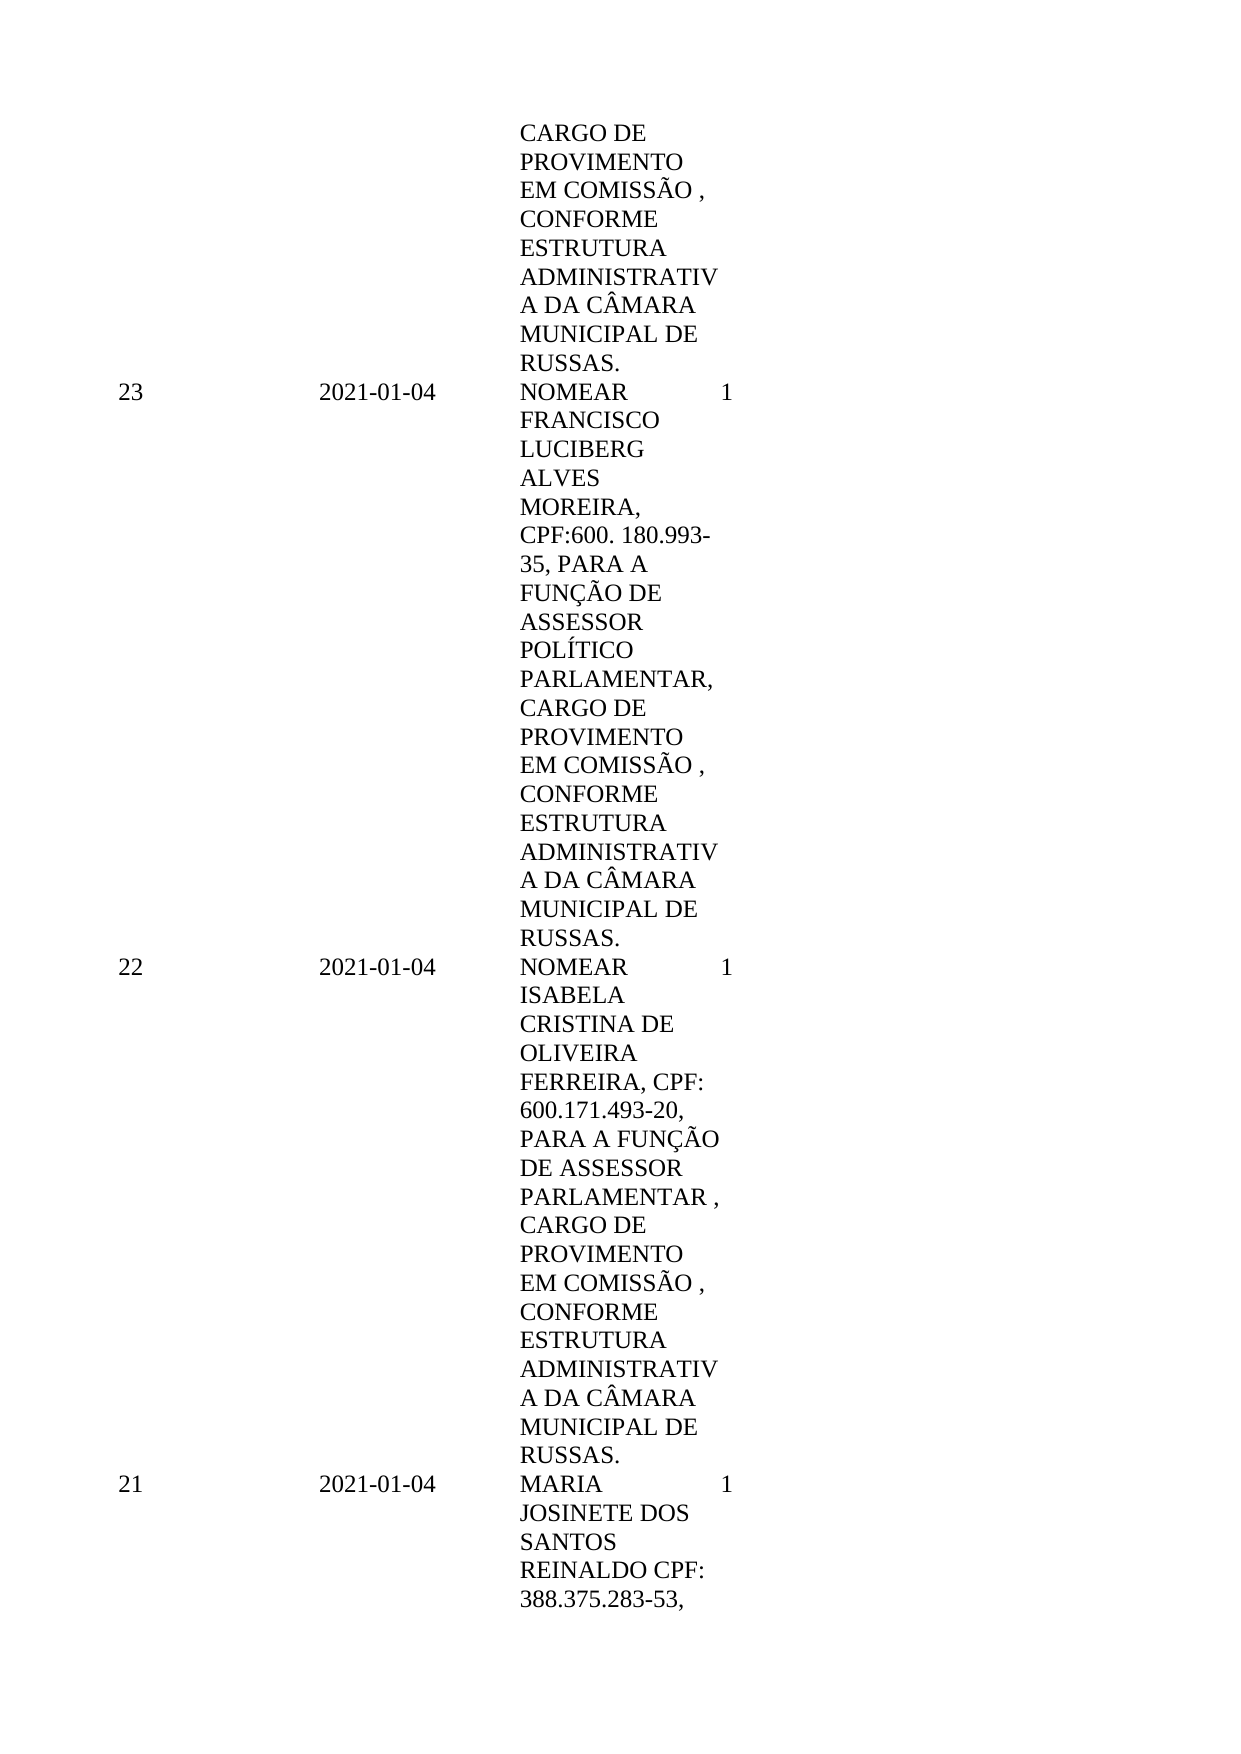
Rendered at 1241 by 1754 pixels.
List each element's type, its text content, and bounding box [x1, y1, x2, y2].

table_cell 22 [118, 952, 319, 1469]
table_cell 1 [720, 377, 921, 952]
table_cell [921, 1469, 1122, 1613]
table_cell [319, 118, 519, 377]
table_cell [118, 118, 319, 377]
table_cell 1 [720, 1469, 921, 1613]
table_cell CARGO DE PROVIMENTO EM COMISSÃO , CONFORME ESTRUTURA ADMINISTRATIVA DA CÂMARA MUNICIPAL DE RUSSAS. [520, 118, 720, 377]
table_cell MARIA JOSINETE DOS SANTOS REINALDO CPF: 388.375.283-53, [520, 1469, 720, 1613]
table_cell [921, 952, 1122, 1469]
table_cell 2021-01-04 [319, 1469, 519, 1613]
table_cell [921, 377, 1122, 952]
table_cell 2021-01-04 [319, 377, 519, 952]
table_cell [921, 118, 1122, 377]
table_cell 21 [118, 1469, 319, 1613]
table_cell [720, 118, 921, 377]
table_cell NOMEAR ISABELA CRISTINA DE OLIVEIRA FERREIRA, CPF: 600.171.493-20, PARA A FUNÇÃO DE ASSESSOR PARLAMENTAR , CARGO DE PROVIMENTO EM COMISSÃO , CONFORME ESTRUTURA ADMINISTRATIVA DA CÂMARA MUNICIPAL DE RUSSAS. [520, 952, 720, 1469]
table_cell 1 [720, 952, 921, 1469]
table_cell 2021-01-04 [319, 952, 519, 1469]
table_cell 23 [118, 377, 319, 952]
table_cell NOMEAR FRANCISCO LUCIBERG ALVES MOREIRA, CPF:600. 180.993-35, PARA A FUNÇÃO DE ASSESSOR POLÍTICO PARLAMENTAR, CARGO DE PROVIMENTO EM COMISSÃO , CONFORME ESTRUTURA ADMINISTRATIVA DA CÂMARA MUNICIPAL DE RUSSAS. [520, 377, 720, 952]
